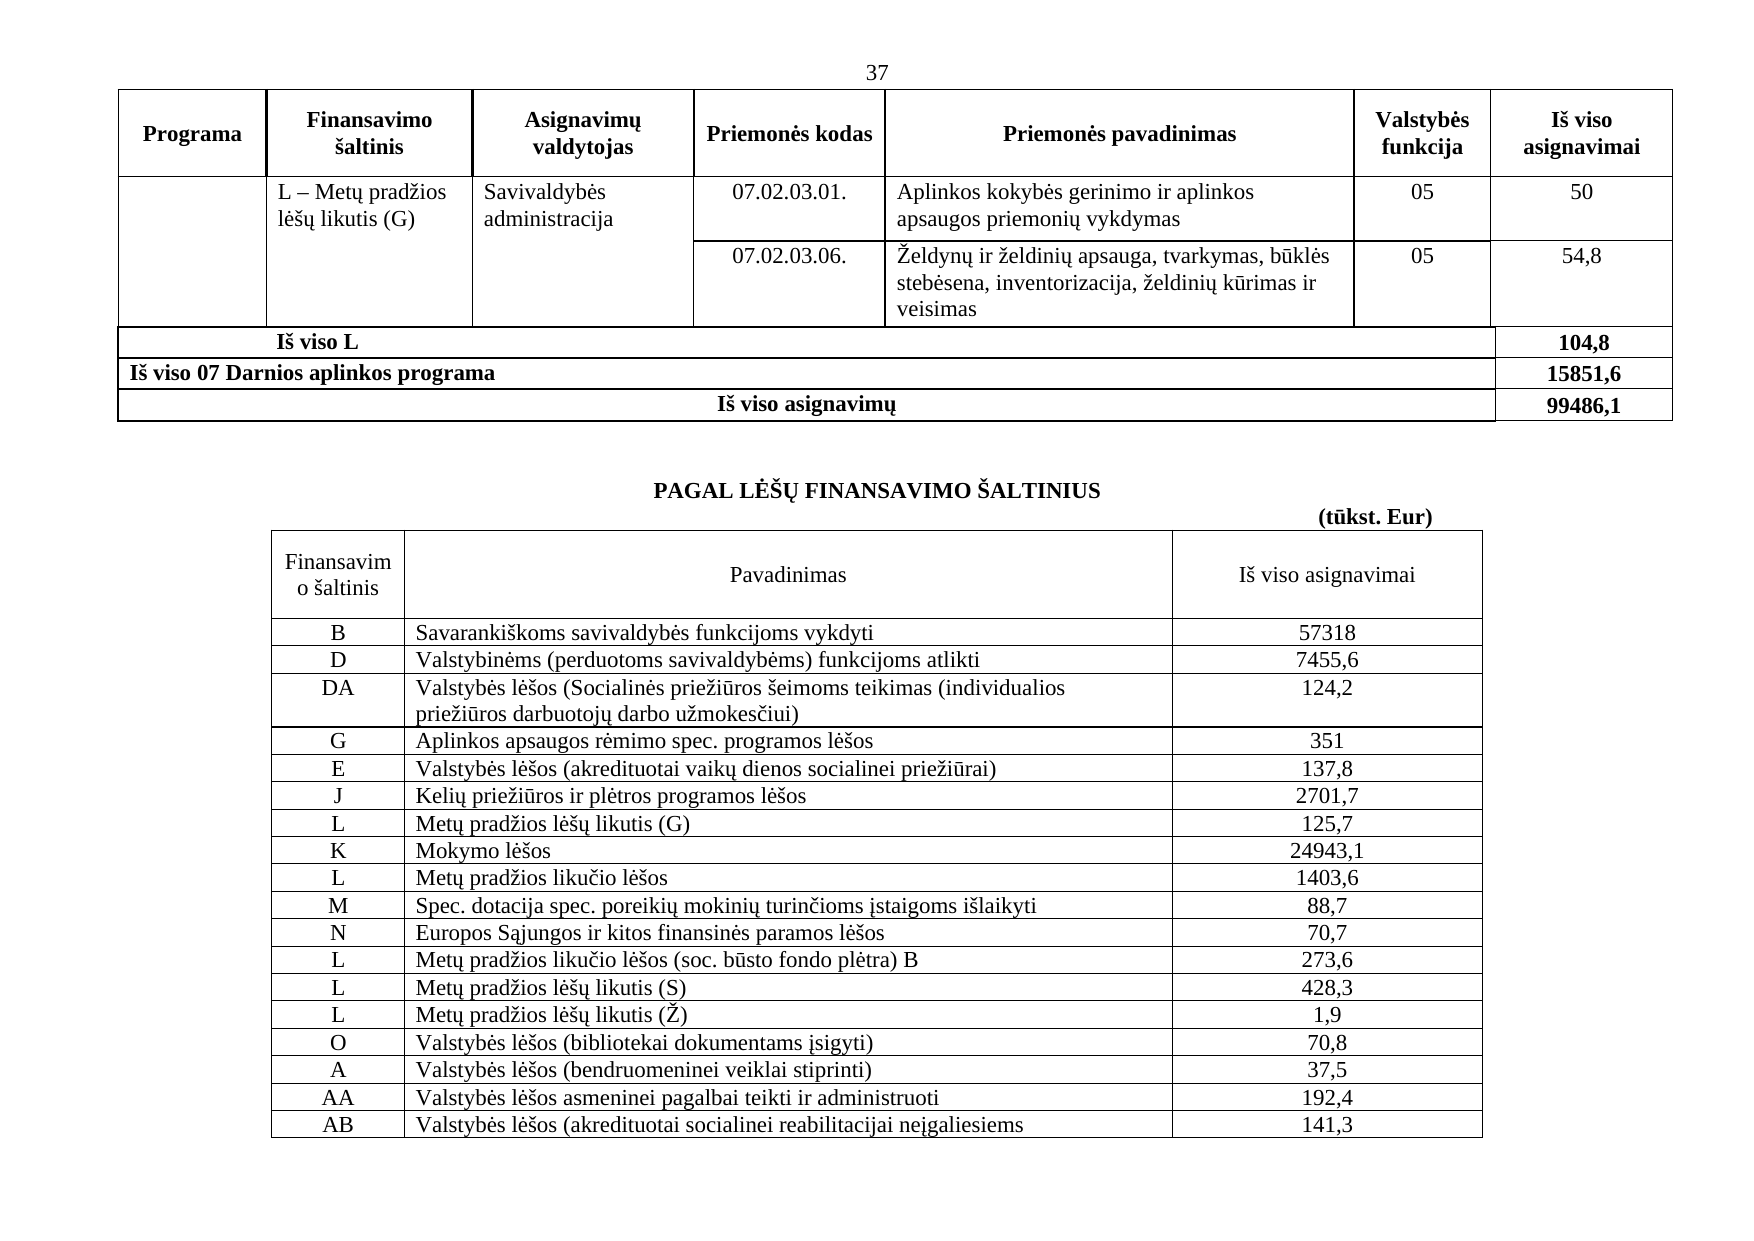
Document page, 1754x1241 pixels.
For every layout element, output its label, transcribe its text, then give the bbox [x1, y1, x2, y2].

table_cell 273,6 [1173, 947, 1482, 973]
table_cell Savarankiškoms savivaldybės funkcijoms vykdyti [405, 619, 1172, 645]
table_cell Valstybės lėšos (akredituotai socialinei reabilitacijai neįgaliesiems [405, 1111, 1172, 1137]
table_cell [119, 177, 266, 326]
table_cell 1,9 [1173, 1001, 1482, 1028]
table_cell AA [272, 1084, 404, 1110]
table_cell M [272, 892, 404, 918]
table_cell 124,2 [1173, 674, 1482, 726]
table_cell 07.02.03.06. [694, 242, 884, 326]
table_cell D [272, 646, 404, 673]
table_cell 54,8 [1491, 241, 1672, 326]
table_cell Metų pradžios likučio lėšos (soc. būsto fondo plėtra) B [405, 947, 1172, 973]
table_cell Metų pradžios lėšų likutis (S) [405, 974, 1172, 1000]
table_cell Spec. dotacija spec. poreikių mokinių turinčioms įstaigoms išlaikyti [405, 892, 1172, 918]
table_cell L [272, 974, 404, 1000]
table_cell K [272, 837, 404, 863]
table_cell DA [272, 674, 404, 726]
table_cell L [272, 947, 404, 973]
table_cell Mokymo lėšos [405, 837, 1172, 863]
table_cell 37,5 [1173, 1056, 1482, 1082]
table_cell 141,3 [1173, 1111, 1482, 1137]
table_cell Metų pradžios lėšų likutis (Ž) [405, 1001, 1172, 1028]
table_cell Savivaldybės administracija [473, 177, 693, 326]
table_cell 104,8 [1496, 327, 1672, 357]
table_cell G [272, 728, 404, 754]
table_cell Valstybinėms (perduotoms savivaldybėms) funkcijoms atlikti [405, 646, 1172, 673]
table_cell 99486,1 [1496, 389, 1672, 419]
table_cell 07.02.03.01. [694, 177, 884, 240]
table_cell 70,7 [1173, 919, 1482, 946]
table_cell Metų pradžios likučio lėšos [405, 864, 1172, 891]
table_cell Kelių priežiūros ir plėtros programos lėšos [405, 782, 1172, 808]
table_cell Iš viso asignavimų [119, 390, 1495, 419]
table_cell Europos Sąjungos ir kitos finansinės paramos lėšos [405, 919, 1172, 946]
table_cell 15851,6 [1496, 358, 1672, 388]
table_cell L [272, 864, 404, 891]
table_cell Valstybės lėšos (Socialinės priežiūros šeimoms teikimas (individualios priežiūros darbuotojų darbo užmokesčiui) [405, 674, 1172, 726]
table_header Priemonės pavadinimas [886, 90, 1353, 176]
text (tūkst. Eur) [118, 503, 1636, 529]
text PAGAL LĖŠŲ FINANSAVIMO ŠALTINIUS [118, 477, 1636, 503]
table_cell 88,7 [1173, 892, 1482, 918]
table_cell E [272, 755, 404, 781]
table_cell AB [272, 1111, 404, 1137]
table_cell B [272, 619, 404, 645]
table_cell N [272, 919, 404, 946]
table_header Iš viso asignavimai [1173, 531, 1482, 618]
table_header Finansavimo šaltinis [272, 531, 404, 618]
table_cell 2701,7 [1173, 782, 1482, 808]
table_cell Valstybės lėšos (bendruomeninei veiklai stiprinti) [405, 1056, 1172, 1082]
table_header Pavadinimas [405, 531, 1172, 618]
table_header Finansavimo šaltinis [268, 90, 471, 176]
table_cell 1403,6 [1173, 864, 1482, 891]
table_cell 192,4 [1173, 1084, 1482, 1110]
table_cell Želdynų ir želdinių apsauga, tvarkymas, būklės stebėsena, inventorizacija, želdinių kūrimas ir veisimas [886, 242, 1353, 326]
table_header Programa [119, 90, 265, 176]
table_header Priemonės kodas [695, 90, 884, 176]
table_header Iš viso asignavimai [1491, 90, 1672, 176]
table_header Valstybės funkcija [1355, 90, 1490, 176]
table_cell O [272, 1029, 404, 1055]
table_cell J [272, 782, 404, 808]
table_cell Aplinkos apsaugos rėmimo spec. programos lėšos [405, 728, 1172, 754]
table_cell 428,3 [1173, 974, 1482, 1000]
table_cell 137,8 [1173, 755, 1482, 781]
table_cell Iš viso L [119, 328, 1495, 357]
table_cell L – Metų pradžios lėšų likutis (G) [267, 177, 472, 326]
table_cell A [272, 1056, 404, 1082]
table_cell 05 [1355, 177, 1490, 240]
table_cell Aplinkos kokybės gerinimo ir aplinkos apsaugos priemonių vykdymas [886, 177, 1353, 240]
table_cell 70,8 [1173, 1029, 1482, 1055]
table_cell L [272, 810, 404, 836]
table_cell Valstybės lėšos (bibliotekai dokumentams įsigyti) [405, 1029, 1172, 1055]
table_cell 7455,6 [1173, 646, 1482, 673]
table_cell 24943,1 [1173, 837, 1482, 863]
table_cell Valstybės lėšos asmeninei pagalbai teikti ir administruoti [405, 1084, 1172, 1110]
table_cell Metų pradžios lėšų likutis (G) [405, 810, 1172, 836]
table_cell 125,7 [1173, 810, 1482, 836]
table_cell 57318 [1173, 619, 1482, 645]
table_cell L [272, 1001, 404, 1028]
table_cell 351 [1173, 728, 1482, 754]
table_cell 50 [1491, 177, 1672, 240]
table_cell Valstybės lėšos (akredituotai vaikų dienos socialinei priežiūrai) [405, 755, 1172, 781]
table_cell 05 [1355, 242, 1490, 326]
table_header Asignavimų valdytojas [474, 90, 693, 176]
table_cell Iš viso 07 Darnios aplinkos programa [119, 359, 1495, 388]
